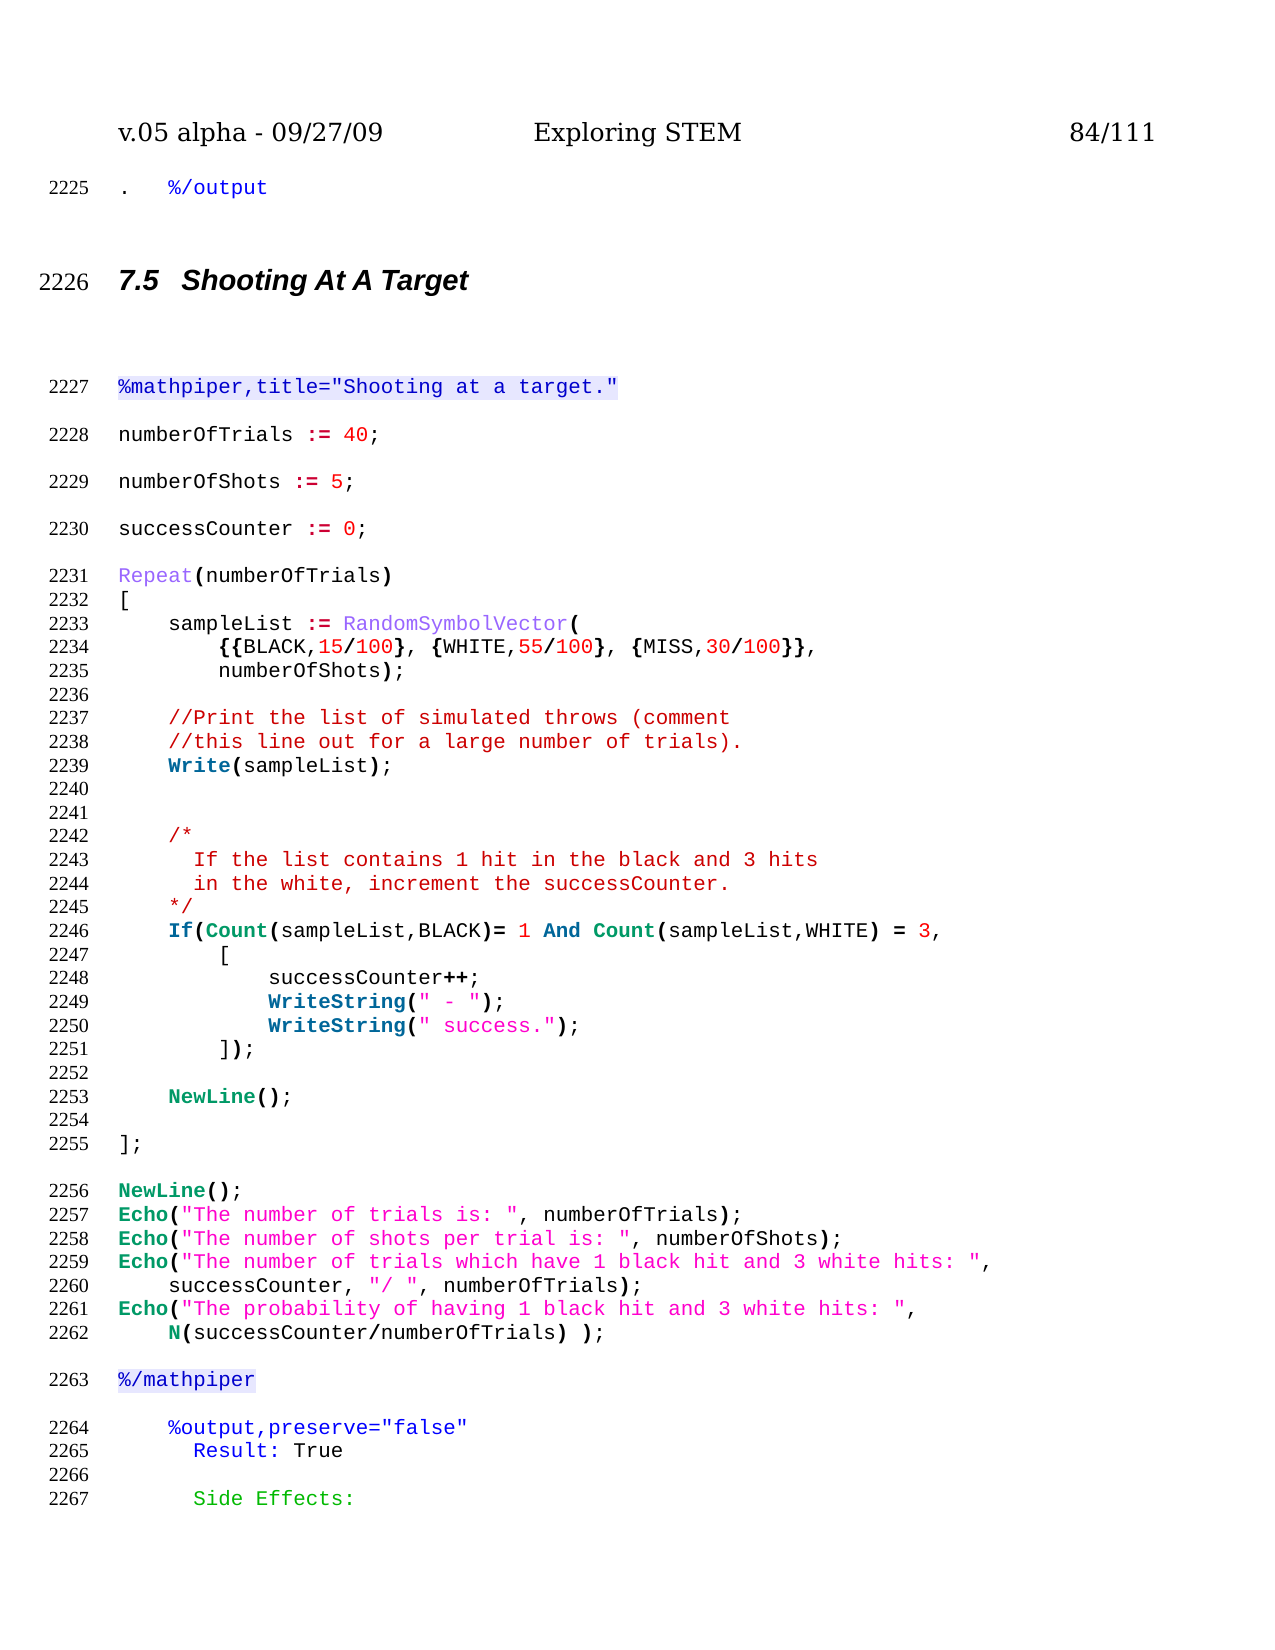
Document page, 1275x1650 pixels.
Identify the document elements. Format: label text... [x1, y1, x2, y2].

text Echo("The number of trials which have 1 black hit and 3 white hits: ", [118, 1251, 1157, 1275]
text successCounter := 0; [118, 518, 1157, 542]
text [ [118, 589, 1157, 613]
text WriteString(" - "); [118, 991, 1157, 1015]
text {{BLACK,15/100}, {WHITE,55/100}, {MISS,30/100}}, [118, 636, 1157, 660]
text successCounter++; [118, 967, 1157, 991]
text //Print the list of simulated throws (comment [118, 707, 1157, 731]
text Echo("The number of trials is: ", numberOfTrials); [118, 1204, 1157, 1227]
text NewLine(); [118, 1086, 1157, 1109]
text WriteString(" success."); [118, 1015, 1157, 1038]
text /* [118, 826, 1157, 849]
text numberOfShots); [118, 660, 1157, 684]
text Side Effects: [118, 1488, 1157, 1511]
subtitle Shooting At A Target [118, 263, 1157, 296]
text Result: True [118, 1440, 1157, 1464]
text N(successCounter/numberOfTrials) ); [118, 1322, 1157, 1346]
text successCounter, "/ ", numberOfTrials); [118, 1275, 1157, 1298]
text Echo("The probability of having 1 black hit and 3 white hits: ", [118, 1298, 1157, 1322]
text numberOfTrials := 40; [118, 423, 1157, 447]
text [ [118, 944, 1157, 967]
text //this line out for a large number of trials). [118, 731, 1157, 754]
text sampleList := RandomSymbolVector( [118, 613, 1157, 636]
text %mathpiper,title="Shooting at a target." [118, 376, 1157, 400]
text Write(sampleList); [118, 754, 1157, 778]
text If(Count(sampleList,BLACK)= 1 And Count(sampleList,WHITE) = 3, [118, 920, 1157, 944]
text Echo("The number of shots per trial is: ", numberOfShots); [118, 1227, 1157, 1251]
text NewLine(); [118, 1180, 1157, 1204]
text %output,preserve="false" [118, 1417, 1157, 1440]
text numberOfShots := 5; [118, 471, 1157, 494]
text ]; [118, 1133, 1157, 1157]
text in the white, increment the successCounter. [118, 873, 1157, 896]
text */ [118, 896, 1157, 920]
text %/mathpiper [118, 1369, 1157, 1393]
text If the list contains 1 hit in the black and 3 hits [118, 849, 1157, 873]
text . %/output [118, 177, 1157, 200]
text ]); [118, 1038, 1157, 1062]
text Repeat(numberOfTrials) [118, 565, 1157, 589]
